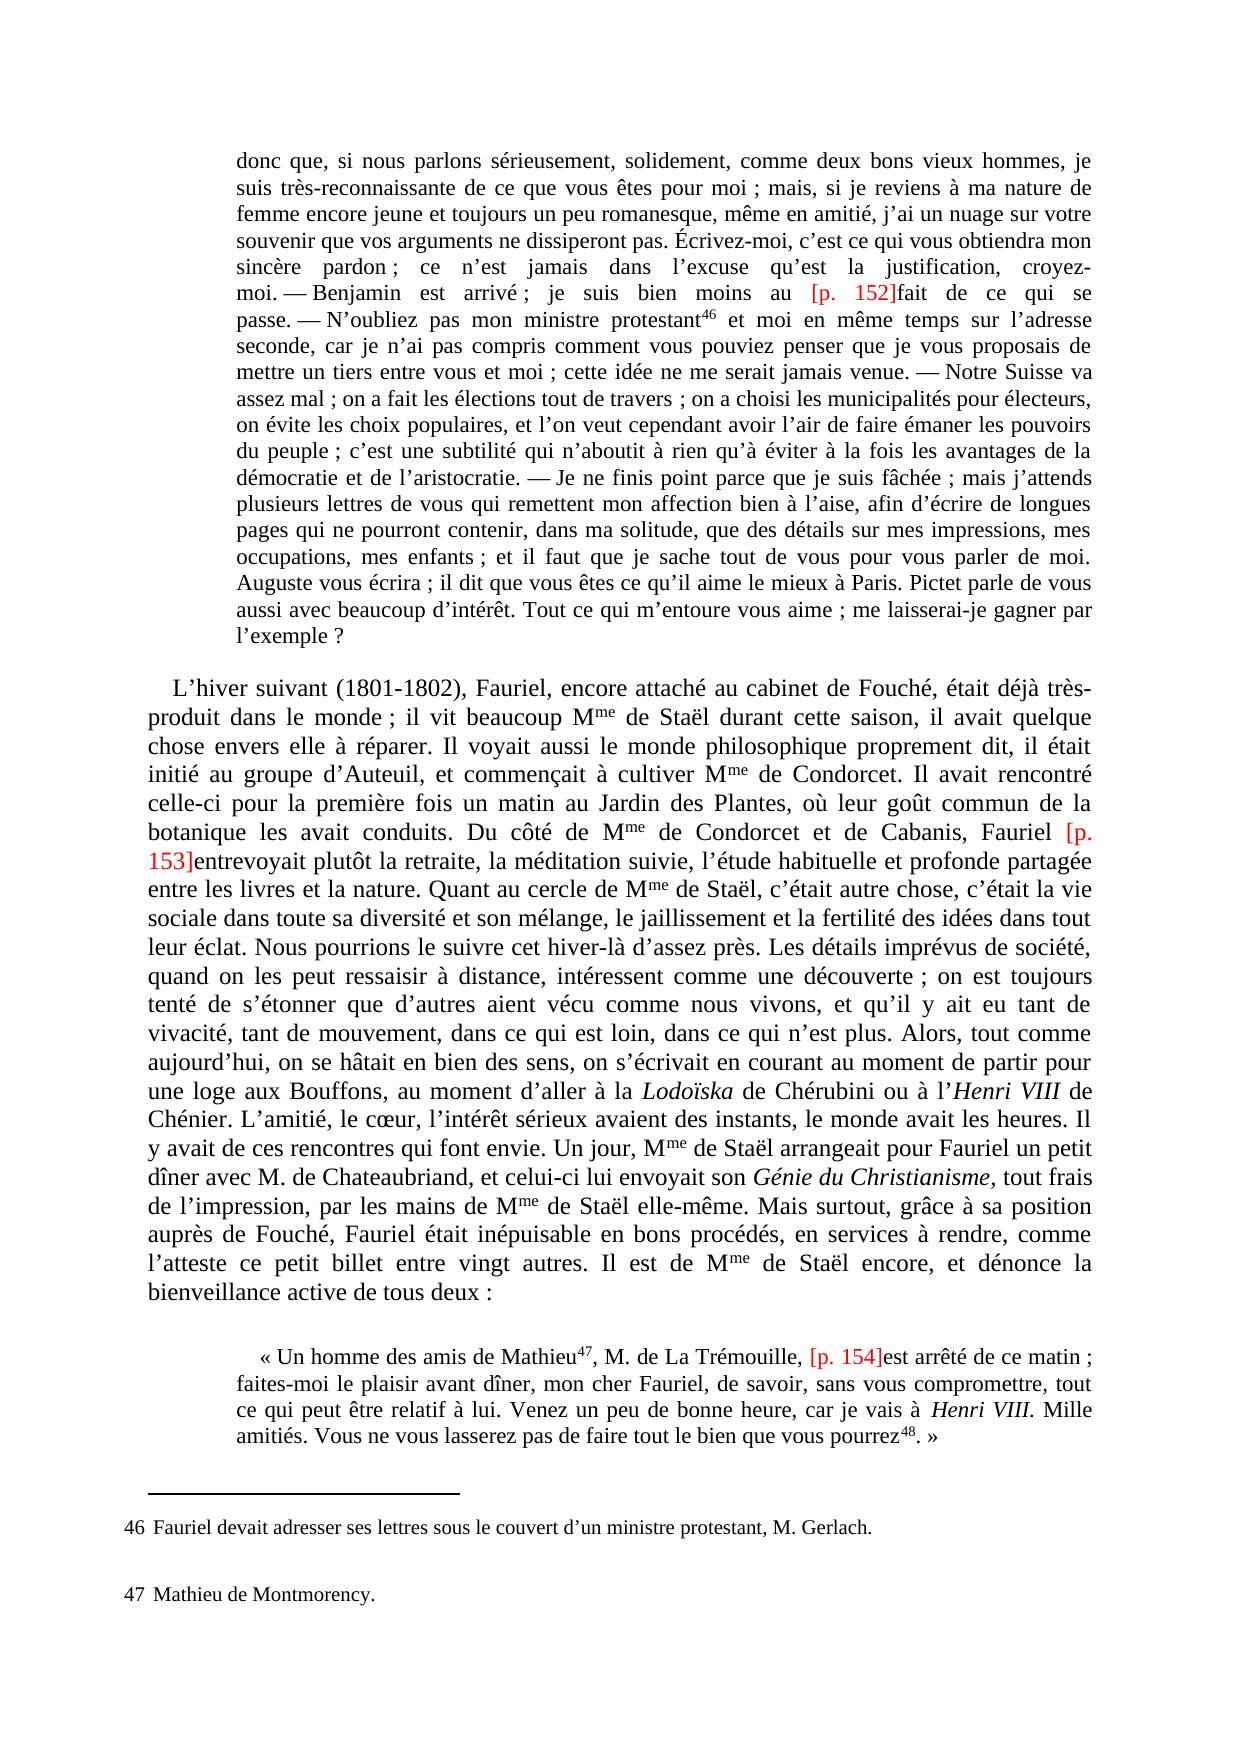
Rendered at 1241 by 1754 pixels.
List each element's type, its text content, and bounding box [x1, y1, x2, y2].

text Mathieu de Montmorency. [124, 1581, 1093, 1606]
text Fauriel devait adresser ses lettres sous le couvert d’un ministre protestant, M. Gerlach. [124, 1515, 1093, 1540]
text donc que, si nous parlons sérieusement, solidement, comme deux bons vieux hommes, je suis très-reconnaissante de ce que vous êtes pour moi ; mais, si je reviens à ma nature de femme encore jeune et toujours un peu romanesque, même en amitié, j’ai un nuage sur votre souvenir que vos arguments ne dissiperont pas. Écrivez-moi, c’est ce qui vous obtiendra mon sincère pardon ; ce n’est jamais dans l’excuse qu’est la justification, croyez-moi. — Benjamin est arrivé ; je suis bien moins au [p. 152]fait de ce qui se passe. — N’oubliez pas mon ministre protestant et moi en même temps sur l’adresse seconde, car je n’ai pas compris comment vous pouviez penser que je vous proposais de mettre un tiers entre vous et moi ; cette idée ne me serait jamais venue. — Notre Suisse va assez mal ; on a fait les élections tout de travers ; on a choisi les municipalités pour électeurs, on évite les choix populaires, et l’on veut cependant avoir l’air de faire émaner les pouvoirs du peuple ; c’est une subtilité qui n’aboutit à rien qu’à éviter à la fois les avantages de la démocratie et de l’aristocratie. — Je ne finis point parce que je suis fâchée ; mais j’attends plusieurs lettres de vous qui remettent mon affection bien à l’aise, afin d’écrire de longues pages qui ne pourront contenir, dans ma solitude, que des détails sur mes impressions, mes occupations, mes enfants ; et il faut que je sache tout de vous pour vous parler de moi. Auguste vous écrira ; il dit que vous êtes ce qu’il aime le mieux à Paris. Pictet parle de vous aussi avec beaucoup d’intérêt. Tout ce qui m’entoure vous aime ; me laisserai-je gagner par l’exemple ? [236, 148, 1093, 648]
text « Un homme des amis de Mathieu, M. de La Trémouille, [p. 154]est arrêté de ce matin ; faites-moi le plaisir avant dîner, mon cher Fauriel, de savoir, sans vous compromettre, tout ce qui peut être relatif à lui. Venez un peu de bonne heure, car je vais à Henri VIII. Mille amitiés. Vous ne vous lasserez pas de faire tout le bien que vous pourrez. » [236, 1343, 1093, 1449]
text L’hiver suivant (1801-1802), Fauriel, encore attaché au cabinet de Fouché, était déjà très-produit dans le monde ; il vit beaucoup Mme de Staël durant cette saison, il avait quelque chose envers elle à réparer. Il voyait aussi le monde philosophique proprement dit, il était initié au groupe d’Auteuil, et commençait à cultiver Mme de Condorcet. Il avait rencontré celle-ci pour la première fois un matin au Jardin des Plantes, où leur goût commun de la botanique les avait conduits. Du côté de Mme de Condorcet et de Cabanis, Fauriel [p. 153]entrevoyait plutôt la retraite, la méditation suivie, l’étude habituelle et profonde partagée entre les livres et la nature. Quant au cercle de Mme de Staël, c’était autre chose, c’était la vie sociale dans toute sa diversité et son mélange, le jaillissement et la fertilité des idées dans tout leur éclat. Nous pourrions le suivre cet hiver-là d’assez près. Les détails imprévus de société, quand on les peut ressaisir à distance, intéressent comme une découverte ; on est toujours tenté de s’étonner que d’autres aient vécu comme nous vivons, et qu’il y ait eu tant de vivacité, tant de mouvement, dans ce qui est loin, dans ce qui n’est plus. Alors, tout comme aujourd’hui, on se hâtait en bien des sens, on s’écrivait en courant au moment de partir pour une loge aux Bouffons, au moment d’aller à la Lodoïska de Chérubini ou à l’Henri VIII de Chénier. L’amitié, le cœur, l’intérêt sérieux avaient des instants, le monde avait les heures. Il y avait de ces rencontres qui font envie. Un jour, Mme de Staël arrangeait pour Fauriel un petit dîner avec M. de Chateaubriand, et celui-ci lui envoyait son Génie du Christianisme, tout frais de l’impression, par les mains de Mme de Staël elle-même. Mais surtout, grâce à sa position auprès de Fouché, Fauriel était inépuisable en bons procédés, en services à rendre, comme l’atteste ce petit billet entre vingt autres. Il est de Mme de Staël encore, et dénonce la bienveillance active de tous deux : [148, 673, 1093, 1306]
